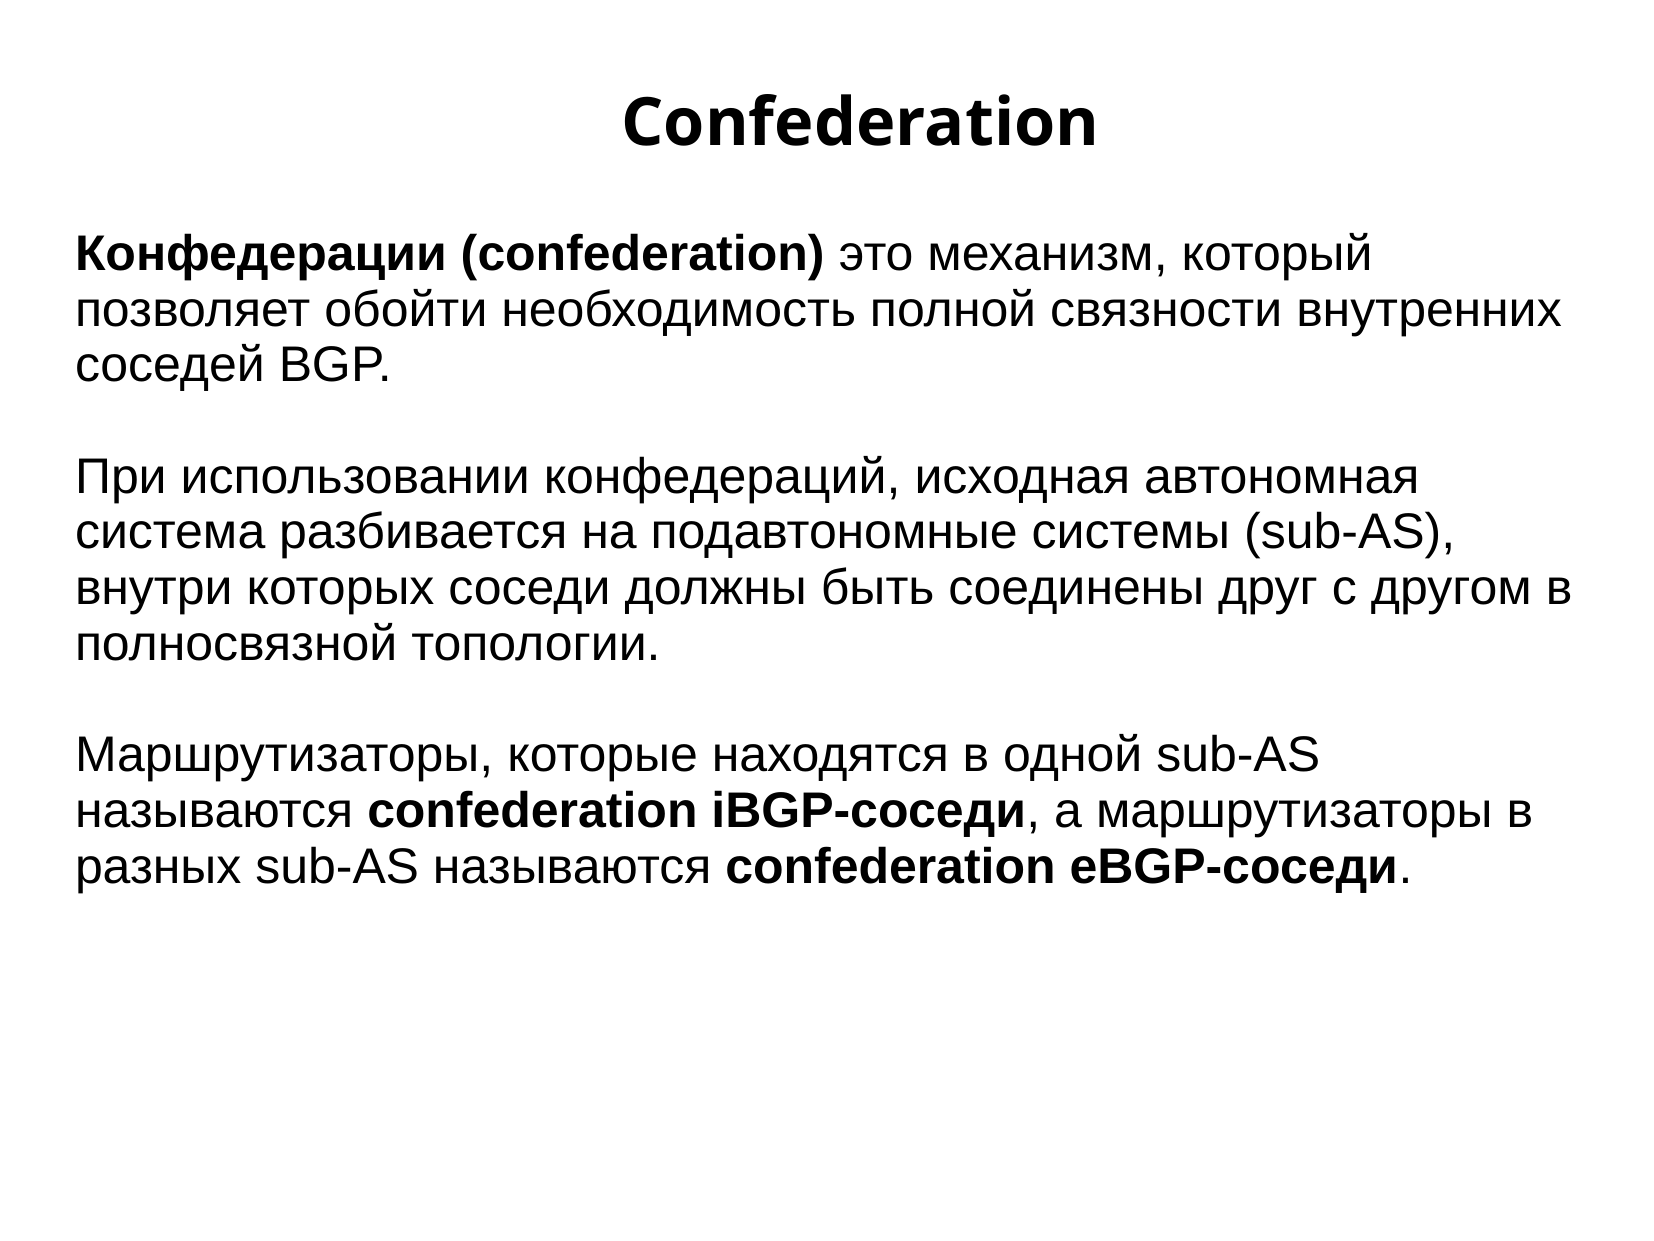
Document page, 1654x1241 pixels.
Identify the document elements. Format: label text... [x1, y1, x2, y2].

list Конфедерации (confederation) это механизм, который позволяет обойти необходимость полной связности внутренних соседей BGP. При использовании конфедераций, исходная автономная система разбивается на подавтономные системы (sub-AS), внутри которых соседи должны быть соединены друг с другом в полносвязной топологии. Маршрутизаторы, которые находятся в одной sub-AS называются confederation iBGP-соседи, а маршрутизаторы в разных sub-AS называются confederation eBGP-соседи. [75, 225, 1576, 1209]
text_box Confederation [123, 41, 1598, 166]
